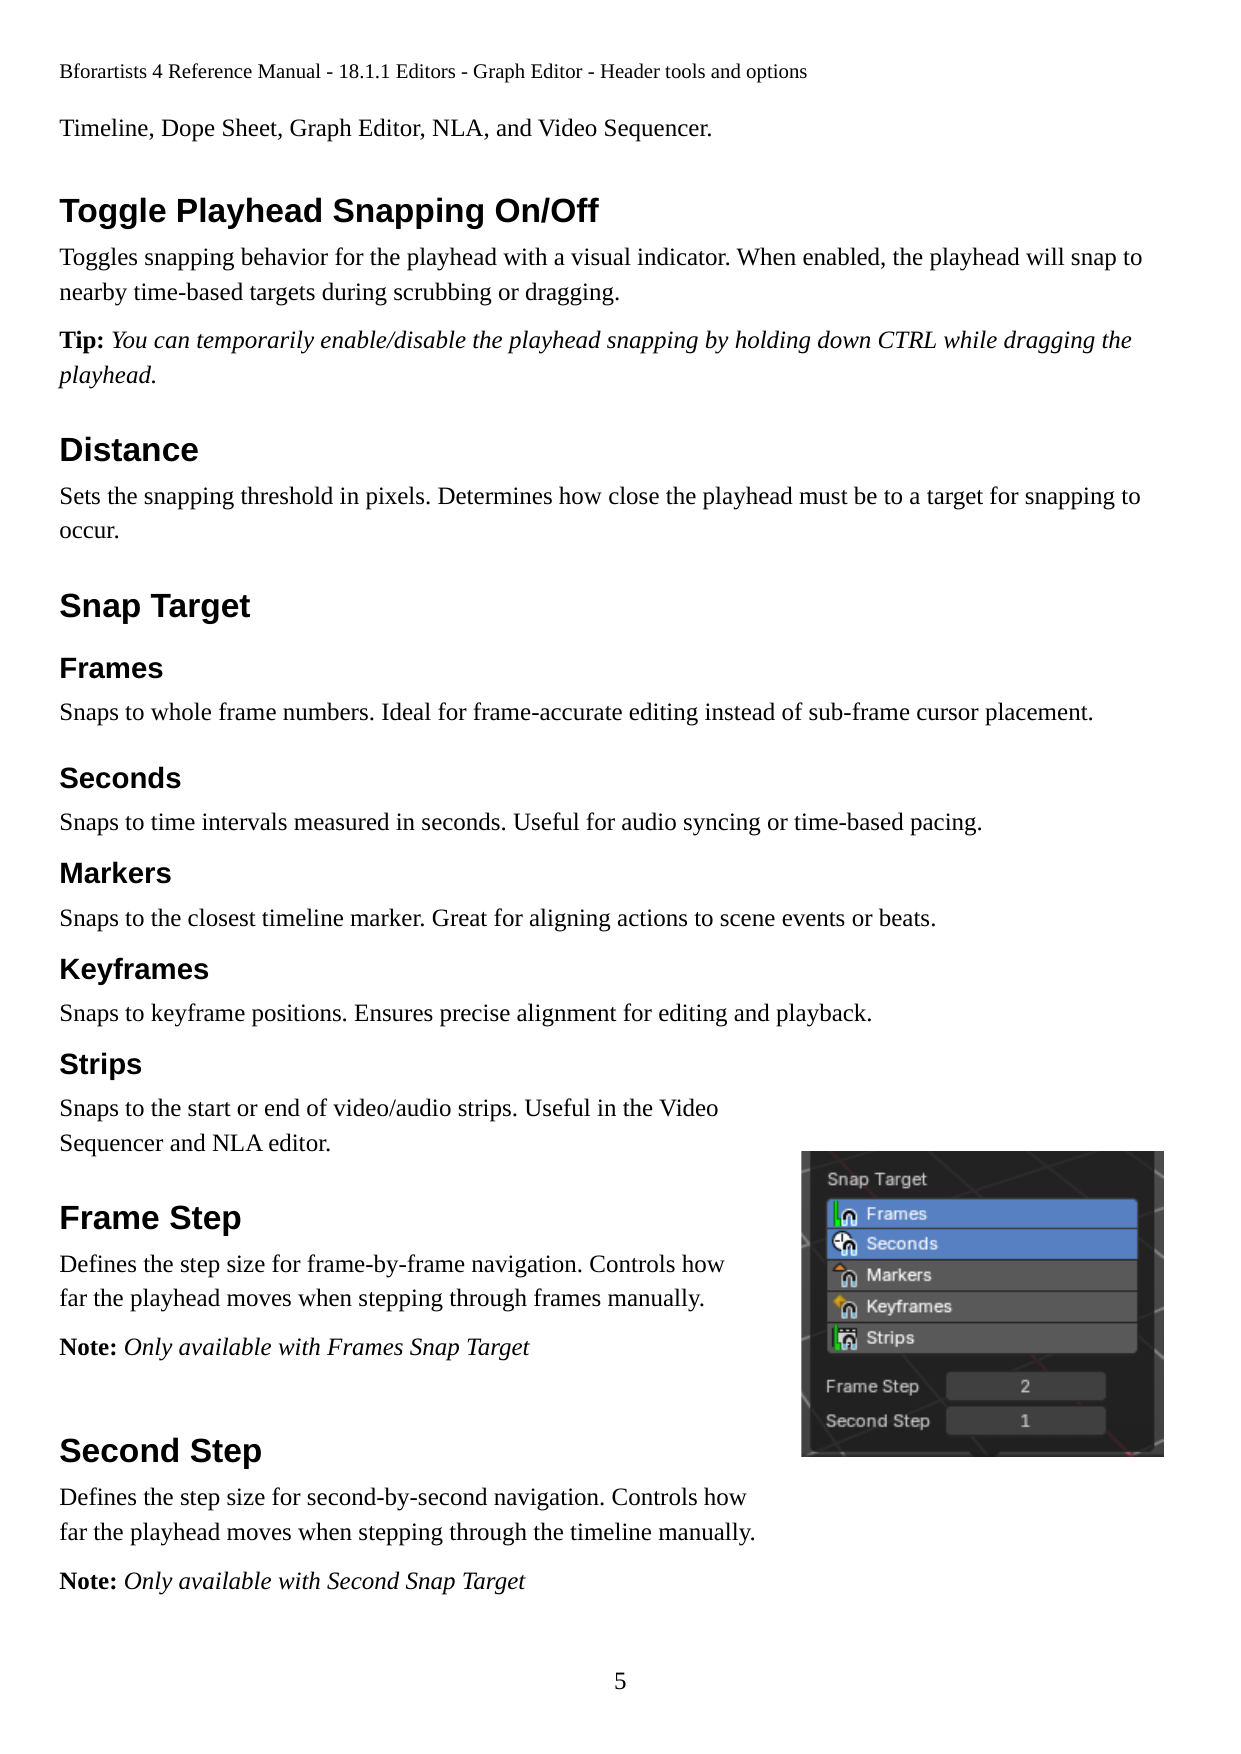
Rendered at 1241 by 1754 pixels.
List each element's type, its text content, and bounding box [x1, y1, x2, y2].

subtitle Frames [59, 651, 1181, 685]
text Snaps to the closest timeline marker. Great for aligning actions to scene events or beats. [59, 903, 1181, 931]
text Snaps to time intervals measured in seconds. Useful for audio syncing or time-based pacing. [59, 807, 1181, 836]
text Snaps to keyframe positions. Ensures precise alignment for editing and playback. [59, 998, 1181, 1027]
subtitle Snap Target [59, 586, 1181, 624]
text Tip: You can temporarily enable/disable the playhead snapping by holding down CTRL while dragging the playhead. [59, 326, 1181, 389]
picture [801, 1151, 1164, 1457]
text Defines the step size for frame-by-frame navigation. Controls how far the playhead moves when stepping through frames manually. [59, 1249, 801, 1312]
text Defines the step size for second-by-second navigation. Controls how far the playhead moves when stepping through the timeline manually. [59, 1482, 1181, 1545]
text Snaps to the start or end of video/audio strips. Useful in the Video Sequencer and NLA editor. [59, 1093, 1181, 1157]
text Timeline, Dope Sheet, Graph Editor, NLA, and Video Sequencer. [59, 113, 1181, 141]
text Note: Only available with Second Snap Target [59, 1566, 1181, 1594]
subtitle Seconds [59, 761, 1181, 795]
subtitle Strips [59, 1047, 1181, 1081]
subtitle Distance [59, 430, 1181, 469]
subtitle Toggle Playhead Snapping On/Off [59, 191, 1181, 229]
text Sets the snapping threshold in pixels. Determines how close the playhead must be to a target for snapping to occur. [59, 481, 1181, 544]
subtitle Frame Step [59, 1198, 801, 1236]
subtitle [1164, 1198, 1181, 1236]
text Toggles snapping behavior for the playhead with a visual indicator. When enabled, the playhead will snap to nearby time-based targets during scrubbing or dragging. [59, 242, 1181, 305]
subtitle Markers [59, 856, 1181, 890]
text Note: Only available with Frames Snap Target [59, 1332, 801, 1361]
subtitle Keyframes [59, 952, 1181, 986]
subtitle Second Step [59, 1431, 1181, 1470]
text Snaps to whole frame numbers. Ideal for frame-accurate editing instead of sub-frame cursor placement. [59, 697, 1181, 726]
